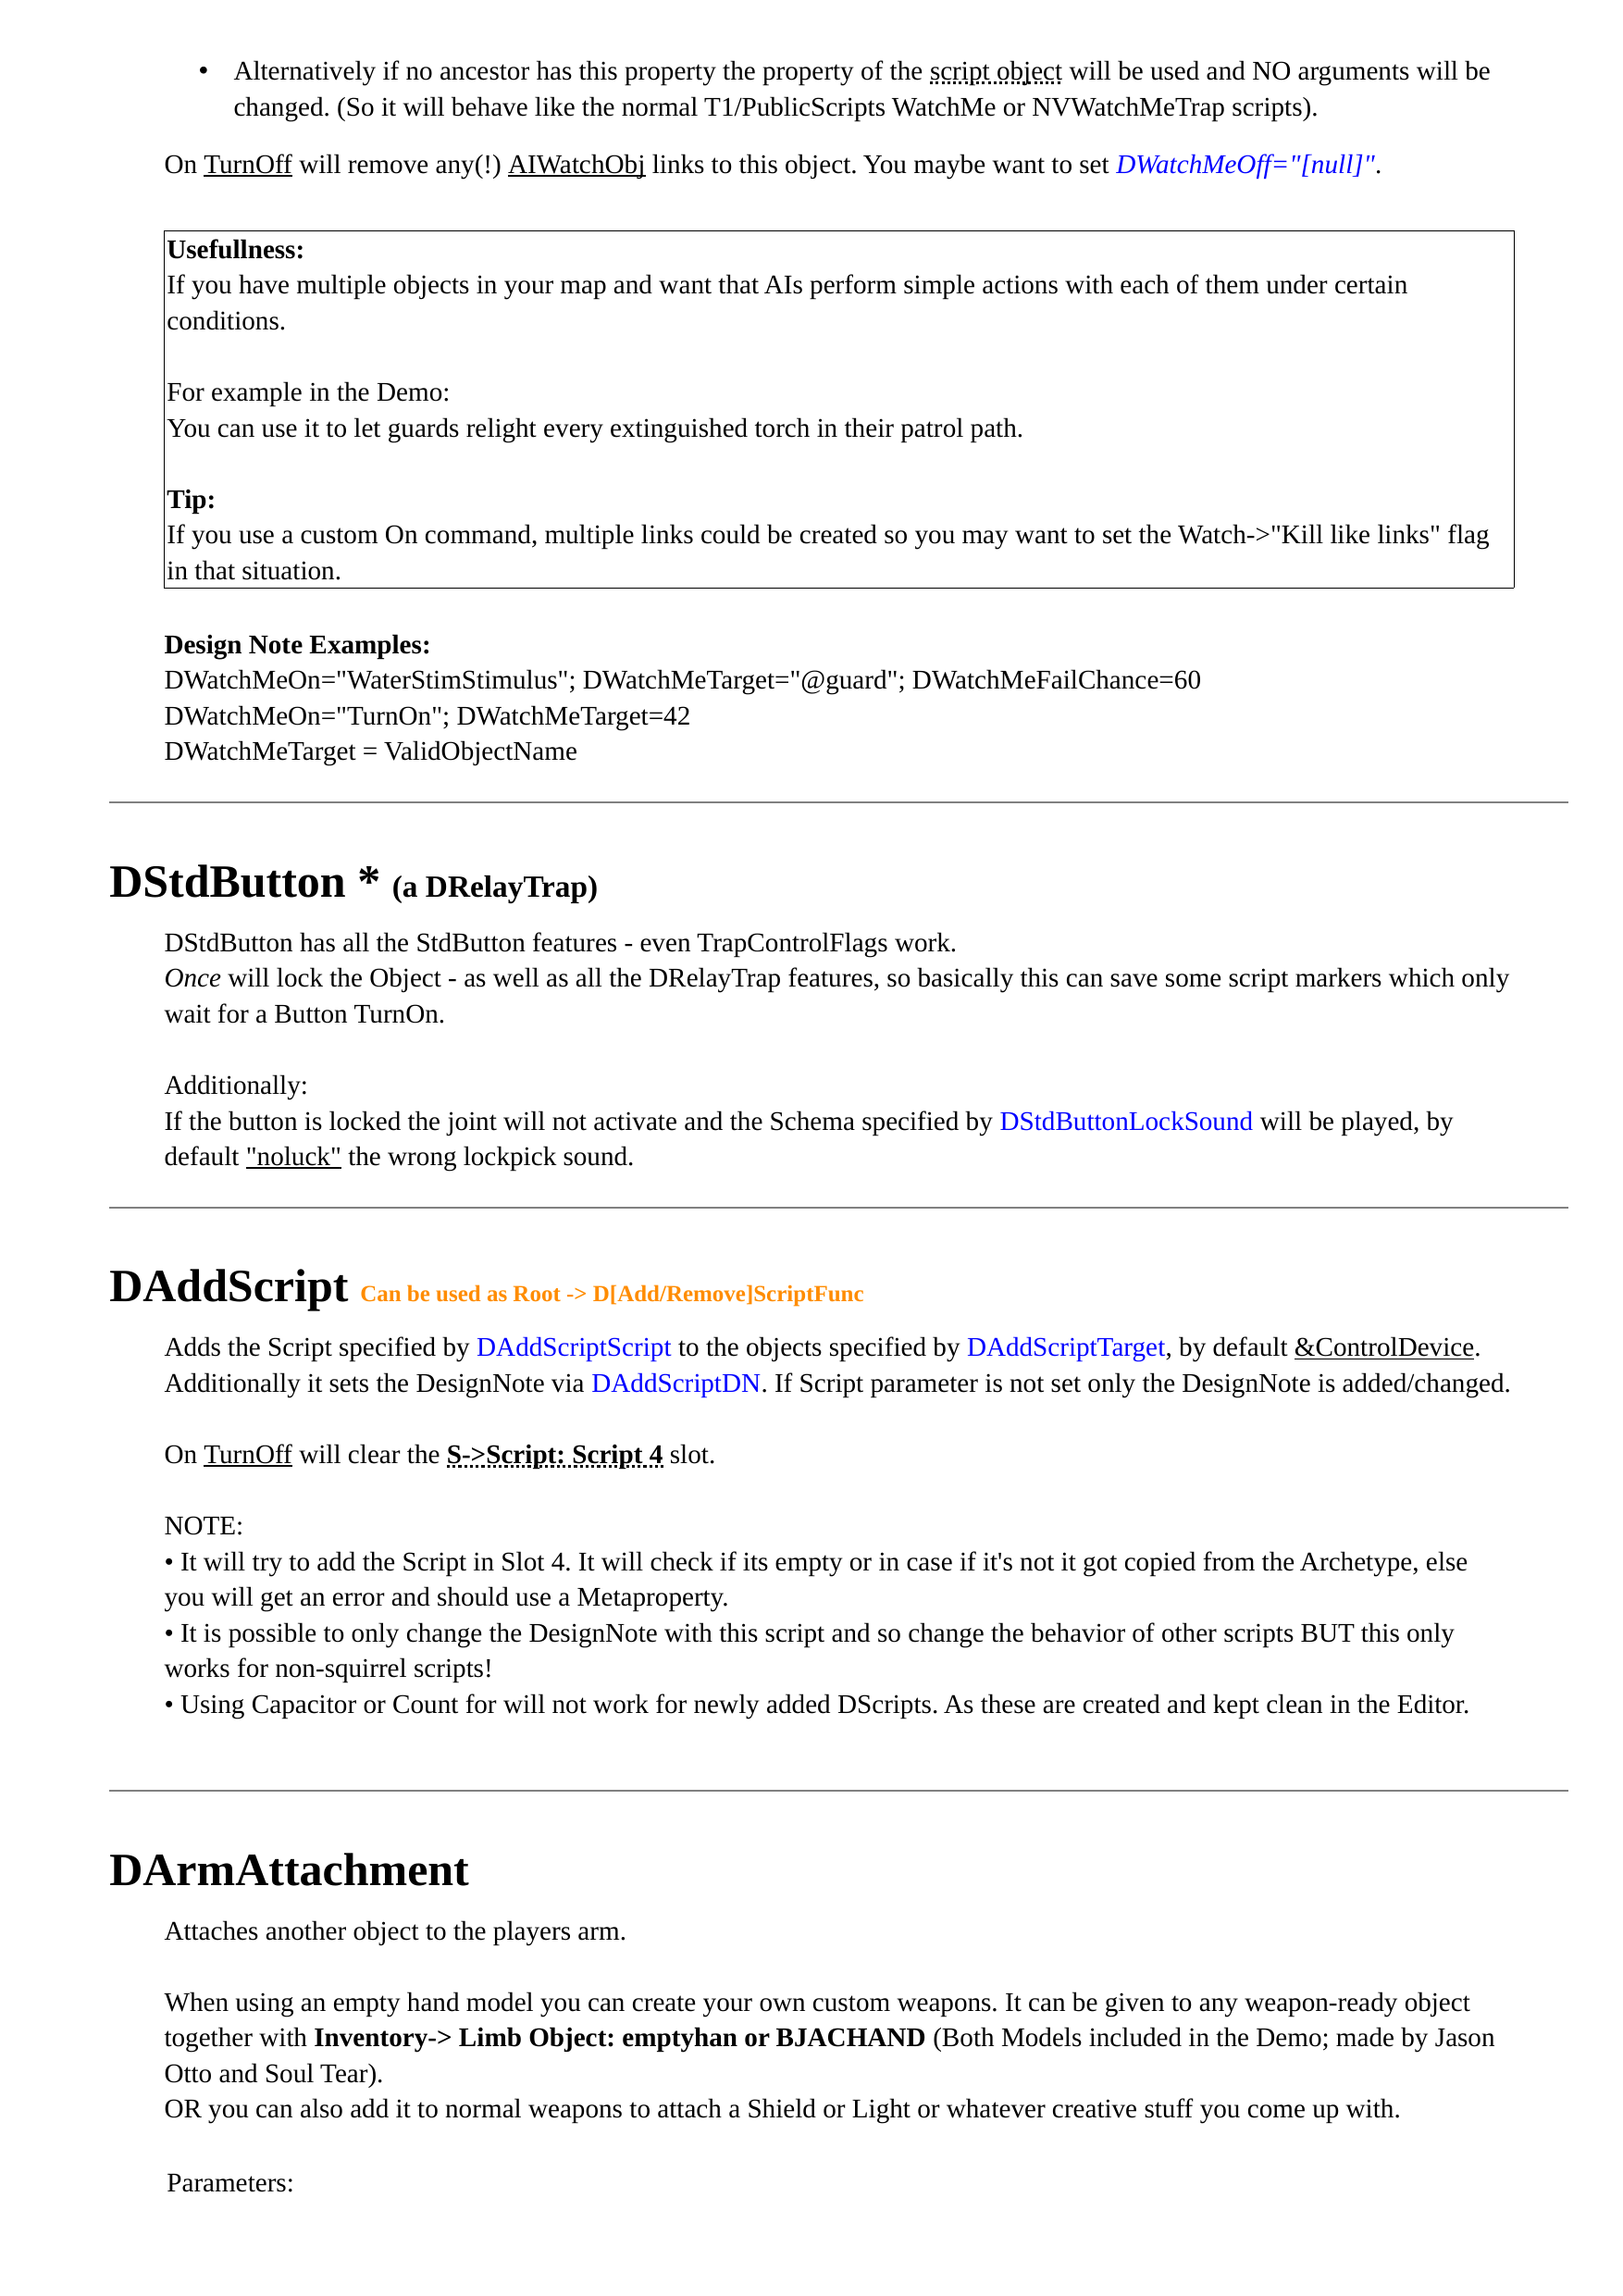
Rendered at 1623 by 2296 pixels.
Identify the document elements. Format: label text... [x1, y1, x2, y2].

text DStdButton has all the StdButton features - even TrapControlFlags work. Once will lock the Object - as well as all the DRelayTrap features, so basically this can save some script markers which only wait for a Button TurnOn. Additionally: If the button is locked the joint will not activate and the Schema specified by DStdButtonLockSound will be played, by default "noluck" the wrong lockpick sound. [164, 926, 1514, 1172]
text Adds the Script specified by DAddScriptScript to the objects specified by DAddScriptTarget, by default &ControlDevice. Additionally it sets the DesignNote via DAddScriptDN. If Script parameter is not set only the DesignNote is added/changed. On TurnOff will clear the S->Script: Script 4 slot. NOTE: • It will try to add the Script in Slot 4. It will check if its empty or in case if it's not it got copied from the Archetype, else you will get an error and should use a Metaproperty. • It is possible to only change the DesignNote with this script and so change the behavior of other scripts BUT this only works for non-squirrel scripts! • Using Capacitor or Count for will not work for newly added DScripts. As these are created and kept clean in the Editor. [164, 1331, 1514, 1719]
subtitle DStdButton * (a DRelayTrap) [109, 853, 1568, 907]
text Attaches another object to the players arm. When using an empty hand model you can create your own custom weapons. It can be given to any weapon-ready object together with Inventory-> Limb Object: emptyhan or BJACHAND (Both Models included in the Demo; made by Jason Otto and Soul Tear). OR you can also add it to normal weapons to attach a Shield or Light or whatever creative stuff you come up with. [164, 1915, 1514, 2160]
text For example in the Demo: You can use it to let guards relight every extinguished torch in their patrol path. Tip: If you use a custom On command, multiple links could be created so you may want to set the Watch->"Kill like links" flag in that situation. [165, 373, 1514, 588]
text Design Note Examples: DWatchMeOn="WaterStimStimulus"; DWatchMeTarget="@guard"; DWatchMeFailChance=60 DWatchMeOn="TurnOn"; DWatchMeTarget=42 DWatchMeTarget = ValidObjectName [164, 592, 1514, 766]
text Usefullness: If you have multiple objects in your map and want that AIs perform simple actions with each of them under certain conditions. [165, 231, 1514, 371]
subtitle DArmAttachment [109, 1842, 1568, 1895]
text Parameters: [164, 2165, 1514, 2201]
subtitle DAddScript Can be used as Root -> D[Add/Remove]ScriptFunc [109, 1259, 1568, 1311]
list Alternatively if no ancestor has this property the property of the script object will be used and NO arguments will be changed. (So it will behave like the normal T1/PublicScripts WatchMe or NVWatchMeTrap scripts). [199, 55, 1568, 121]
text On TurnOff will remove any(!) AIWatchObj links to this object. You maybe want to set DWatchMeOff="[null]". [164, 148, 1514, 179]
